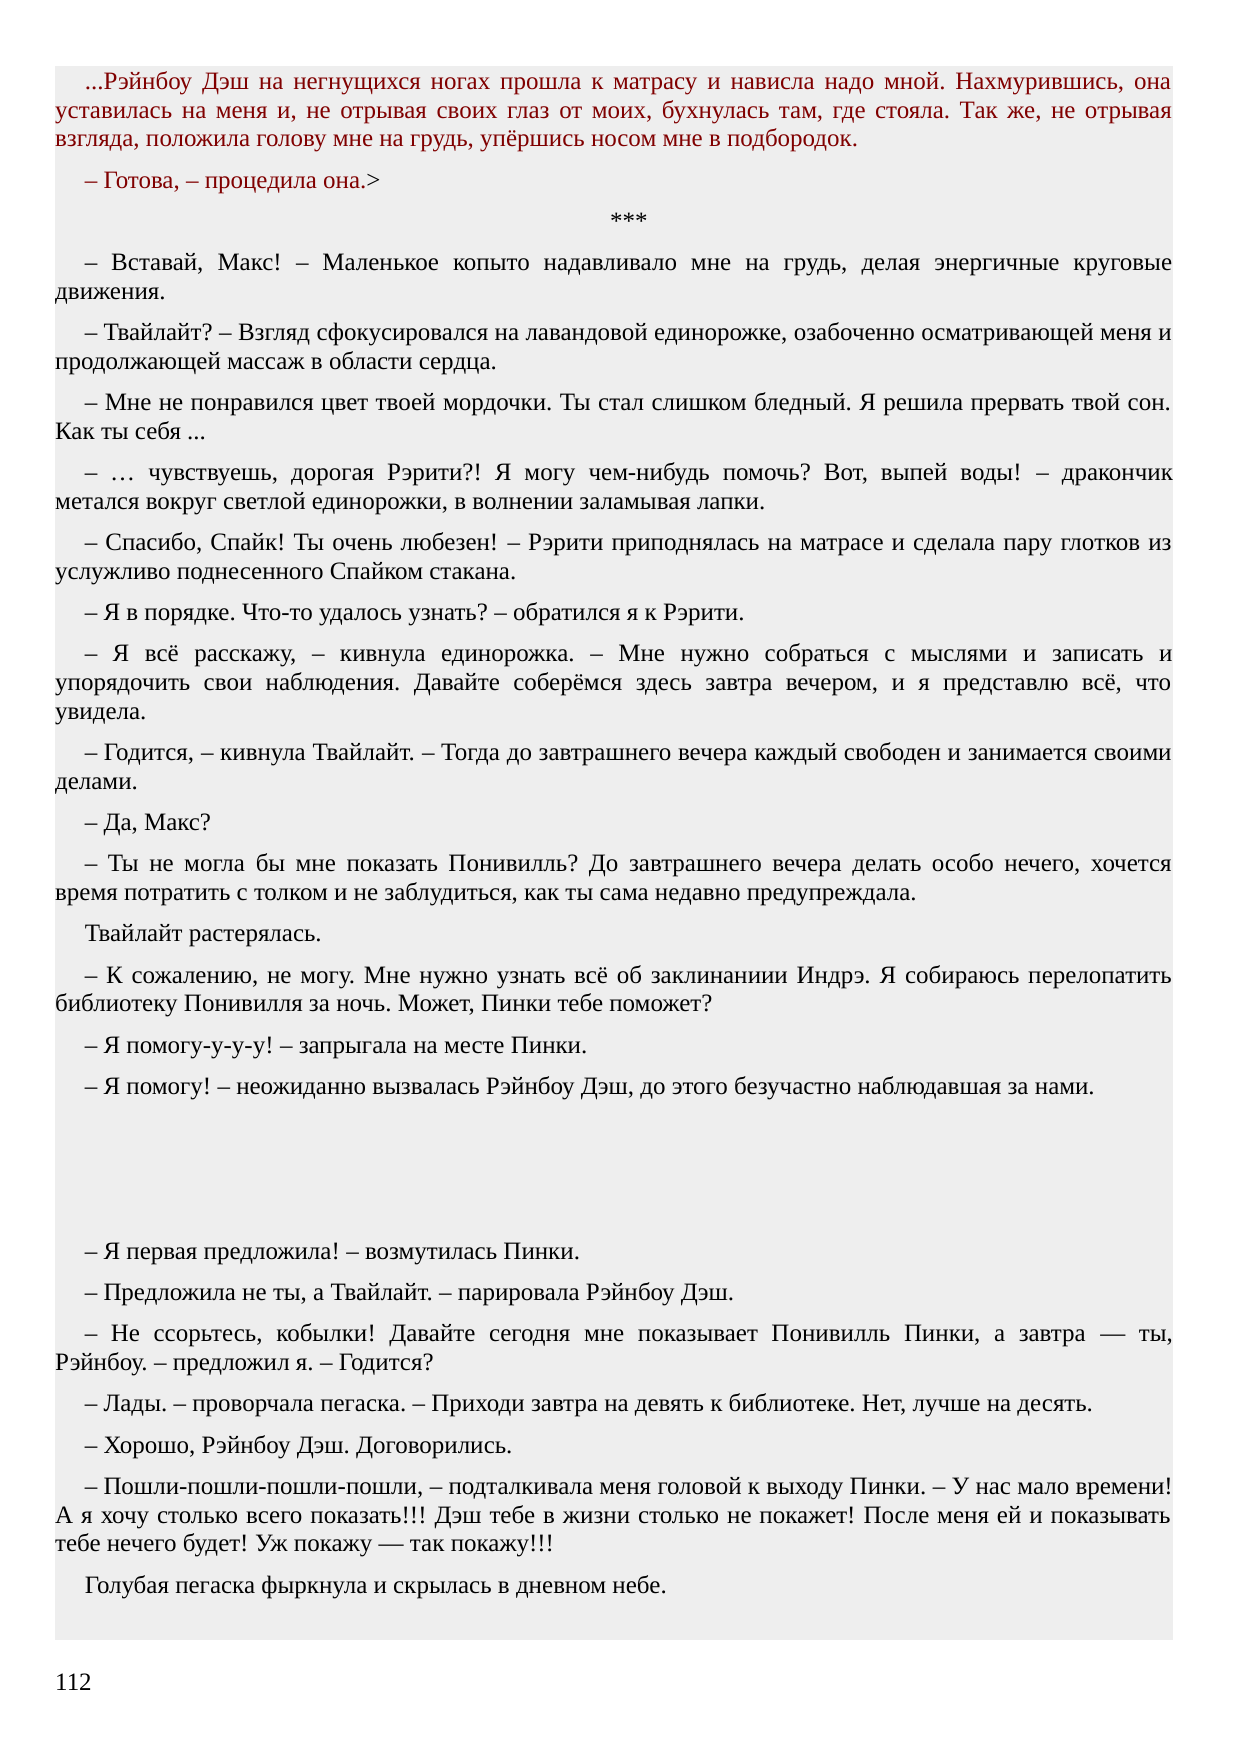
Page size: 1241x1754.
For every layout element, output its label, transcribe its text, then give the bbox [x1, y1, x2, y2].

text – Лады. – проворчала пегаска. – Приходи завтра на девять к библиотеке. Нет, лучше на десять. [55, 1388, 1173, 1417]
text – Годится, – кивнула Твайлайт. – Тогда до завтрашнего вечера каждый свободен и занимается своими делами. [55, 737, 1173, 795]
text ...Рэйнбоу Дэш на негнущихся ногах прошла к матрасу и нависла надо мной. Нахмурившись, она уставилась на меня и, не отрывая своих глаз от моих, бухнулась там, где стояла. Так же, не отрывая взгляда, положила голову мне на грудь, упёршись носом мне в подбородок. [55, 66, 1173, 152]
text – Мне не понравился цвет твоей мордочки. Ты стал слишком бледный. Я решила прервать твой сон. Как ты себя ... [55, 387, 1173, 445]
text – К сожалению, не могу. Мне нужно узнать всё об заклинаниии Индрэ. Я собираюсь перелопатить библиотеку Понивилля за ночь. Может, Пинки тебе поможет? [55, 960, 1173, 1017]
text – Я в порядке. Что-то удалось узнать? – обратился я к Рэрити. [55, 597, 1173, 626]
text – Я помогу-у-у-у! – запрыгала на месте Пинки. [55, 1030, 1173, 1058]
text – Предложила не ты, а Твайлайт. – парировала Рэйнбоу Дэш. [55, 1277, 1173, 1306]
text – Не ссорьтесь, кобылки! Давайте сегодня мне показывает Понивилль Пинки, а завтра — ты, Рэйнбоу. – предложил я. – Годится? [55, 1318, 1173, 1376]
text – Я первая предложила! – возмутилась Пинки. [55, 1236, 1173, 1265]
text Твайлайт растерялась. [55, 918, 1173, 947]
text – Вставай, Макс! – Маленькое копыто надавливало мне на грудь, делая энергичные круговые движения. [55, 247, 1173, 305]
text – Я всё расскажу, – кивнула единорожка. – Мне нужно собраться с мыслями и записать и упорядочить свои наблюдения. Давайте соберёмся здесь завтра вечером, и я представлю всё, что увидела. [55, 638, 1173, 725]
text – Да, Макс? [55, 807, 1173, 836]
text – Я помогу! – неожиданно вызвалась Рэйнбоу Дэш, до этого безучастно наблюдавшая за нами. [55, 1071, 1173, 1100]
text – … чувствуешь, дорогая Рэрити?! Я могу чем-нибудь помочь? Вот, выпей воды! – дракончик метался вокруг светлой единорожки, в волнении заламывая лапки. [55, 457, 1173, 515]
text *** [55, 206, 1173, 235]
text – Пошли-пошли-пошли-пошли, – подталкивала меня головой к выходу Пинки. – У нас мало времени! А я хочу столько всего показать!!! Дэш тебе в жизни столько не покажет! После меня ей и показывать тебе нечего будет! Уж покажу — так покажу!!! [55, 1471, 1173, 1557]
text – Твайлайт? – Взгляд сфокусировался на лавандовой единорожке, озабоченно осматривающей меня и продолжающей массаж в области сердца. [55, 317, 1173, 375]
text – Готова, – процедила она.> [55, 165, 1173, 193]
text – Хорошо, Рэйнбоу Дэш. Договорились. [55, 1430, 1173, 1458]
text – Спасибо, Спайк! Ты очень любезен! – Рэрити приподнялась на матрасе и сделала пару глотков из услужливо поднесенного Спайком стакана. [55, 527, 1173, 585]
text Голубая пегаска фыркнула и скрылась в дневном небе. [55, 1570, 1173, 1598]
text – Ты не могла бы мне показать Понивилль? До завтрашнего вечера делать особо нечего, хочется время потратить с толком и не заблудиться, как ты сама недавно предупреждала. [55, 848, 1173, 906]
